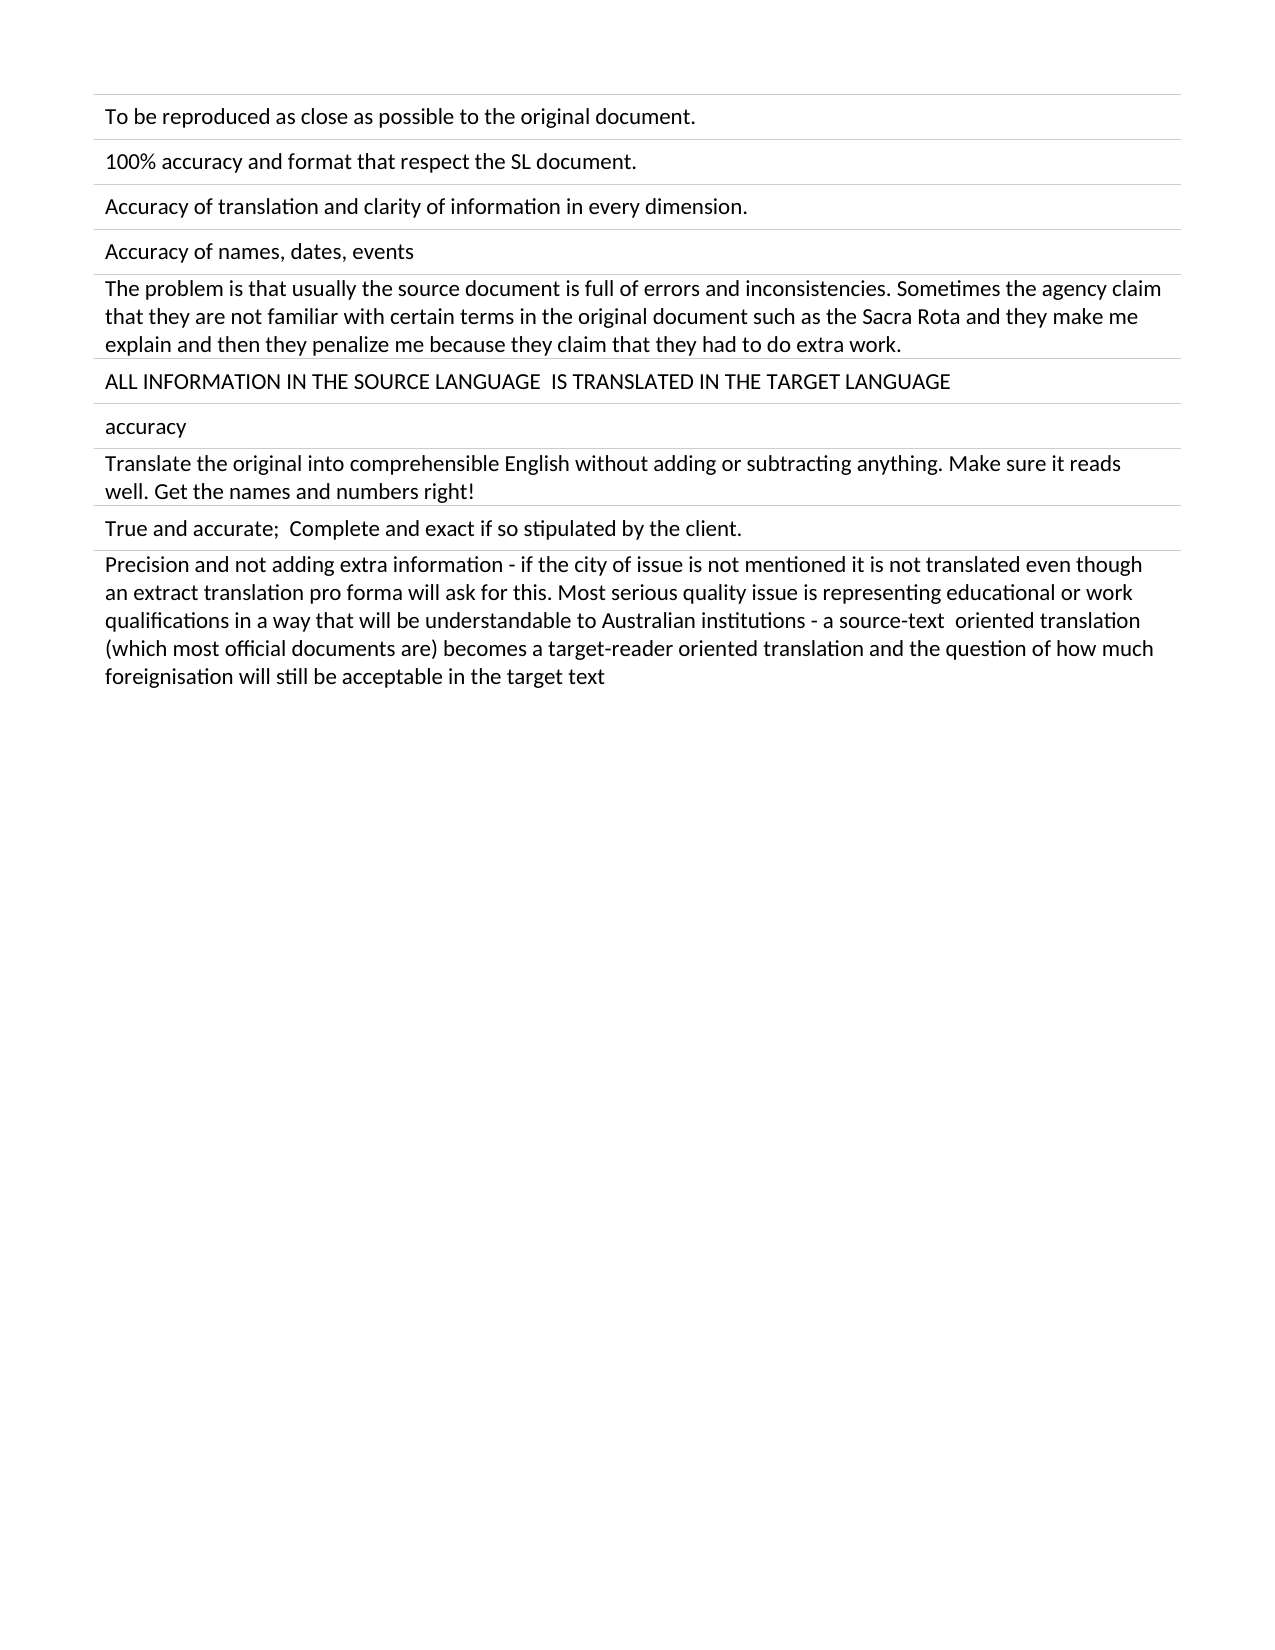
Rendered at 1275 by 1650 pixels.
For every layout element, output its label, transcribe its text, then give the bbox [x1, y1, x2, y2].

table_cell The problem is that usually the source document is full of errors and inconsistencies. Sometimes the agency claim that they are not familiar with certain terms in the original document such as the Sacra Rota and they make me explain and then they penalize me because they claim that they had to do extra work. [94, 275, 1181, 358]
table_cell Accuracy of translation and clarity of information in every dimension. [94, 185, 1181, 229]
table_cell Accuracy of names, dates, events [94, 230, 1181, 274]
table_cell Precision and not adding extra information - if the city of issue is not mentioned it is not translated even though an extract translation pro forma will ask for this. Most serious quality issue is representing educational or work qualifications in a way that will be understandable to Australian institutions - a source-text oriented translation (which most official documents are) becomes a target-reader oriented translation and the question of how much foreignisation will still be acceptable in the target text [94, 551, 1181, 691]
table_cell To be reproduced as close as possible to the original document. [94, 95, 1181, 139]
table_cell ALL INFORMATION IN THE SOURCE LANGUAGE IS TRANSLATED IN THE TARGET LANGUAGE [94, 359, 1181, 403]
table_cell 100% accuracy and format that respect the SL document. [94, 140, 1181, 184]
table_cell Translate the original into comprehensible English without adding or subtracting anything. Make sure it reads well. Get the names and numbers right! [94, 449, 1181, 505]
table_cell True and accurate; Complete and exact if so stipulated by the client. [94, 506, 1181, 550]
table_cell accuracy [94, 404, 1181, 448]
